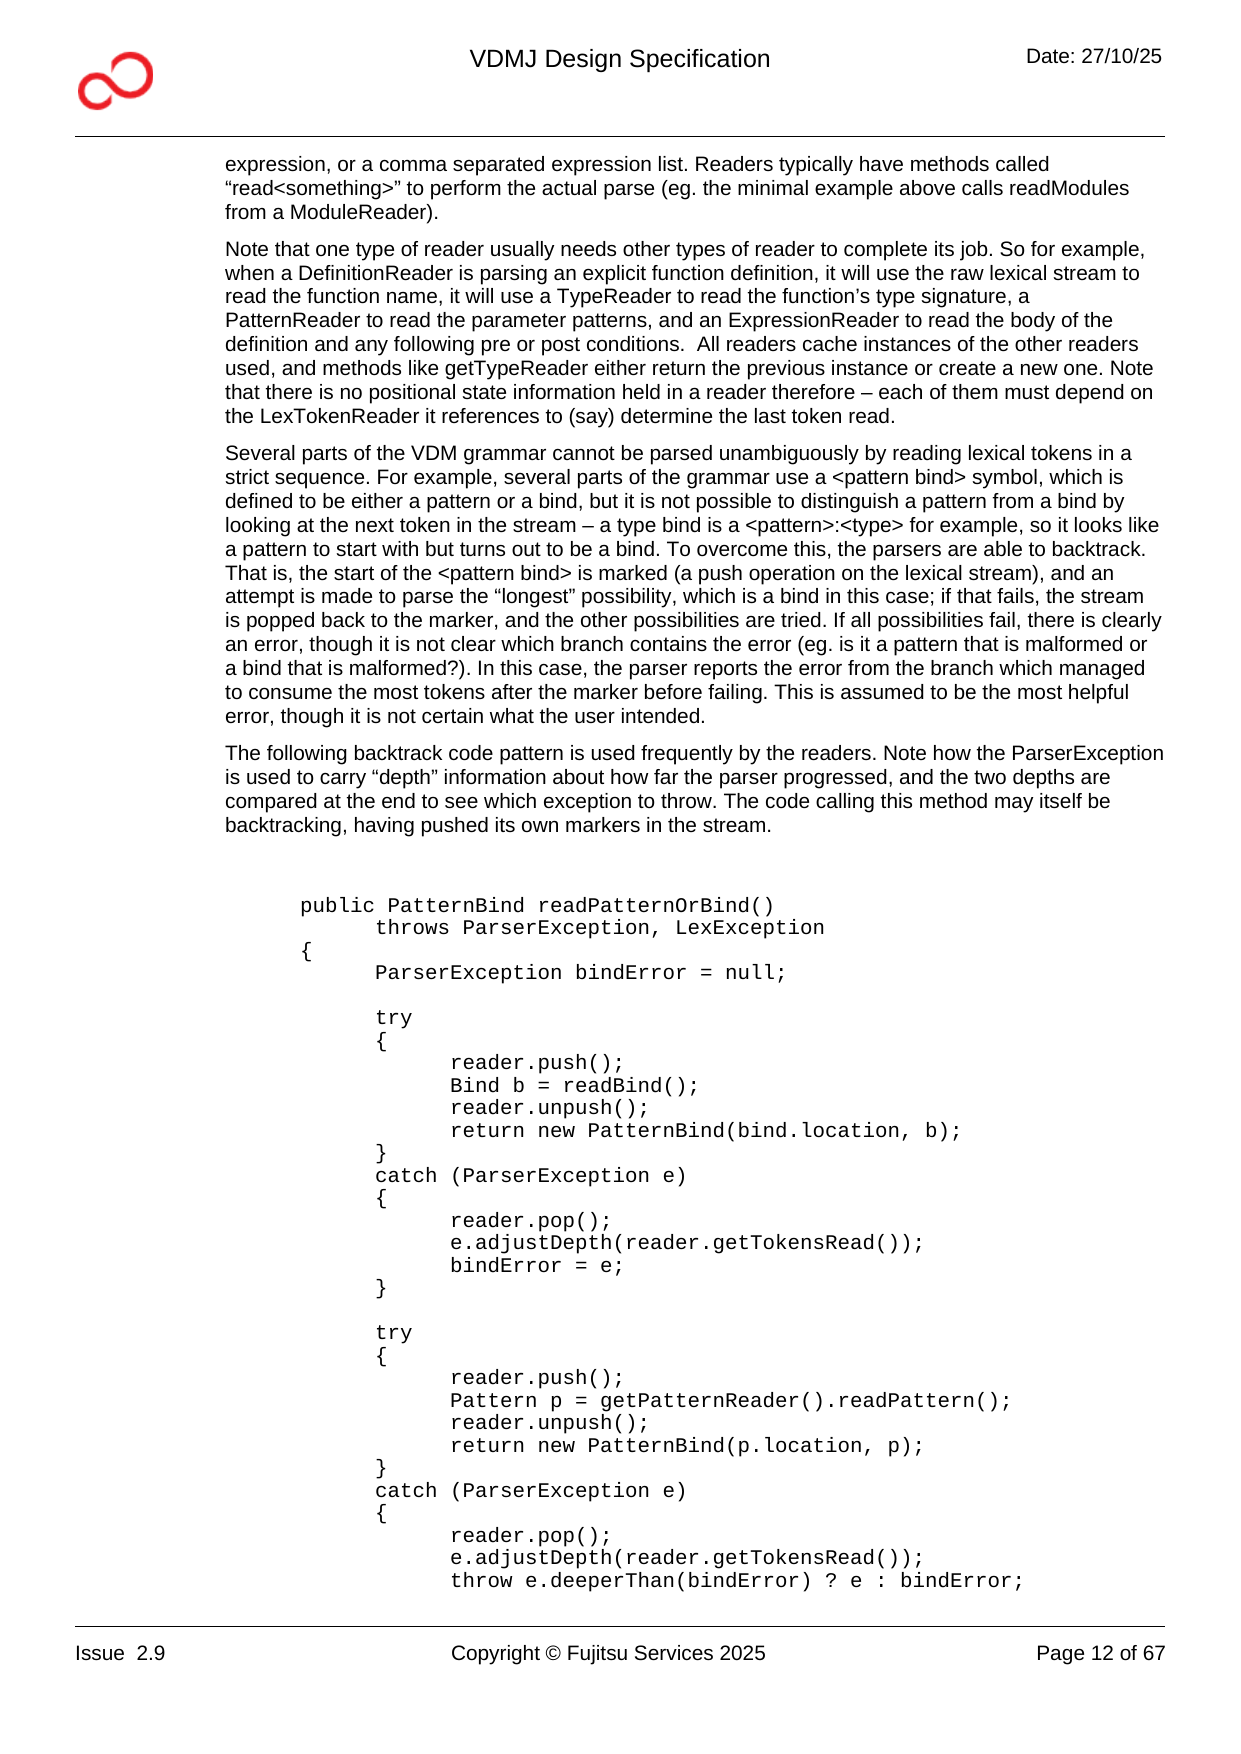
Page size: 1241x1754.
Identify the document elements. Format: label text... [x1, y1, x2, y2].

text bindError = e; [225, 1254, 1165, 1277]
text The following backtrack code pattern is used frequently by the readers. Note how the ParserException is used to carry “depth” information about how far the parser progressed, and the two depths are compared at the end to see which exception to throw. The code calling this method may itself be backtracking, having pushed its own markers in the stream. [225, 741, 1165, 837]
text throw e.deeperThan(bindError) ? e : bindError; [225, 1569, 1165, 1592]
text throws ParserException, LexException [225, 917, 1165, 939]
text catch (ParserException e) [225, 1164, 1165, 1187]
text Pattern p = getPatternReader().readPattern(); [225, 1389, 1165, 1412]
text } [225, 1277, 1165, 1299]
text reader.pop(); [225, 1209, 1165, 1232]
text return new PatternBind(bind.location, b); [225, 1119, 1165, 1142]
text return new PatternBind(p.location, p); [225, 1434, 1165, 1457]
text try [225, 1322, 1165, 1344]
text } [225, 1457, 1165, 1479]
text Bind b = readBind(); [225, 1074, 1165, 1097]
text { [225, 1187, 1165, 1209]
text ParserException bindError = null; [225, 962, 1165, 984]
text { [225, 939, 1165, 962]
text reader.pop(); [225, 1524, 1165, 1547]
text try [225, 1007, 1165, 1029]
text } [225, 1142, 1165, 1164]
text public PatternBind readPatternOrBind() [225, 894, 1165, 917]
text reader.push(); [225, 1367, 1165, 1389]
text e.adjustDepth(reader.getTokensRead()); [225, 1232, 1165, 1254]
text reader.push(); [225, 1052, 1165, 1074]
text e.adjustDepth(reader.getTokensRead()); [225, 1547, 1165, 1569]
text catch (ParserException e) [225, 1479, 1165, 1502]
text reader.unpush(); [225, 1412, 1165, 1434]
text { [225, 1344, 1165, 1367]
picture [78, 44, 153, 120]
text Note that one type of reader usually needs other types of reader to complete its job. So for example, when a DefinitionReader is parsing an explicit function definition, it will use the raw lexical stream to read the function name, it will use a TypeReader to read the function’s type signature, a PatternReader to read the parameter patterns, and an ExpressionReader to read the body of the definition and any following pre or post conditions. All readers cache instances of the other readers used, and methods like getTypeReader either return the previous instance or create a new one. Note that there is no positional state information held in a reader therefore – each of them must depend on the LexTokenReader it references to (say) determine the last token read. [225, 237, 1165, 428]
text { [225, 1029, 1165, 1052]
text Several parts of the VDM grammar cannot be parsed unambiguously by reading lexical tokens in a strict sequence. For example, several parts of the grammar use a <pattern bind> symbol, which is defined to be either a pattern or a bind, but it is not possible to distinguish a pattern from a bind by looking at the next token in the stream – a type bind is a <pattern>:<type> for example, so it looks like a pattern to start with but turns out to be a bind. To overcome this, the parsers are able to backtrack. That is, the start of the <pattern bind> is marked (a push operation on the lexical stream), and an attempt is made to parse the “longest” possibility, which is a bind in this case; if that fails, the stream is popped back to the marker, and the other possibilities are tried. If all possibilities fail, there is clearly an error, though it is not clear which branch contains the error (eg. is it a pattern that is malformed or a bind that is malformed?). In this case, the parser reports the error from the branch which managed to consume the most tokens after the marker before failing. This is assumed to be the most helpful error, though it is not certain what the user intended. [225, 441, 1165, 728]
text expression, or a comma separated expression list. Readers typically have methods called “read<something>” to perform the actual parse (eg. the minimal example above calls readModules from a ModuleReader). [225, 152, 1165, 224]
text { [225, 1502, 1165, 1524]
text reader.unpush(); [225, 1097, 1165, 1119]
